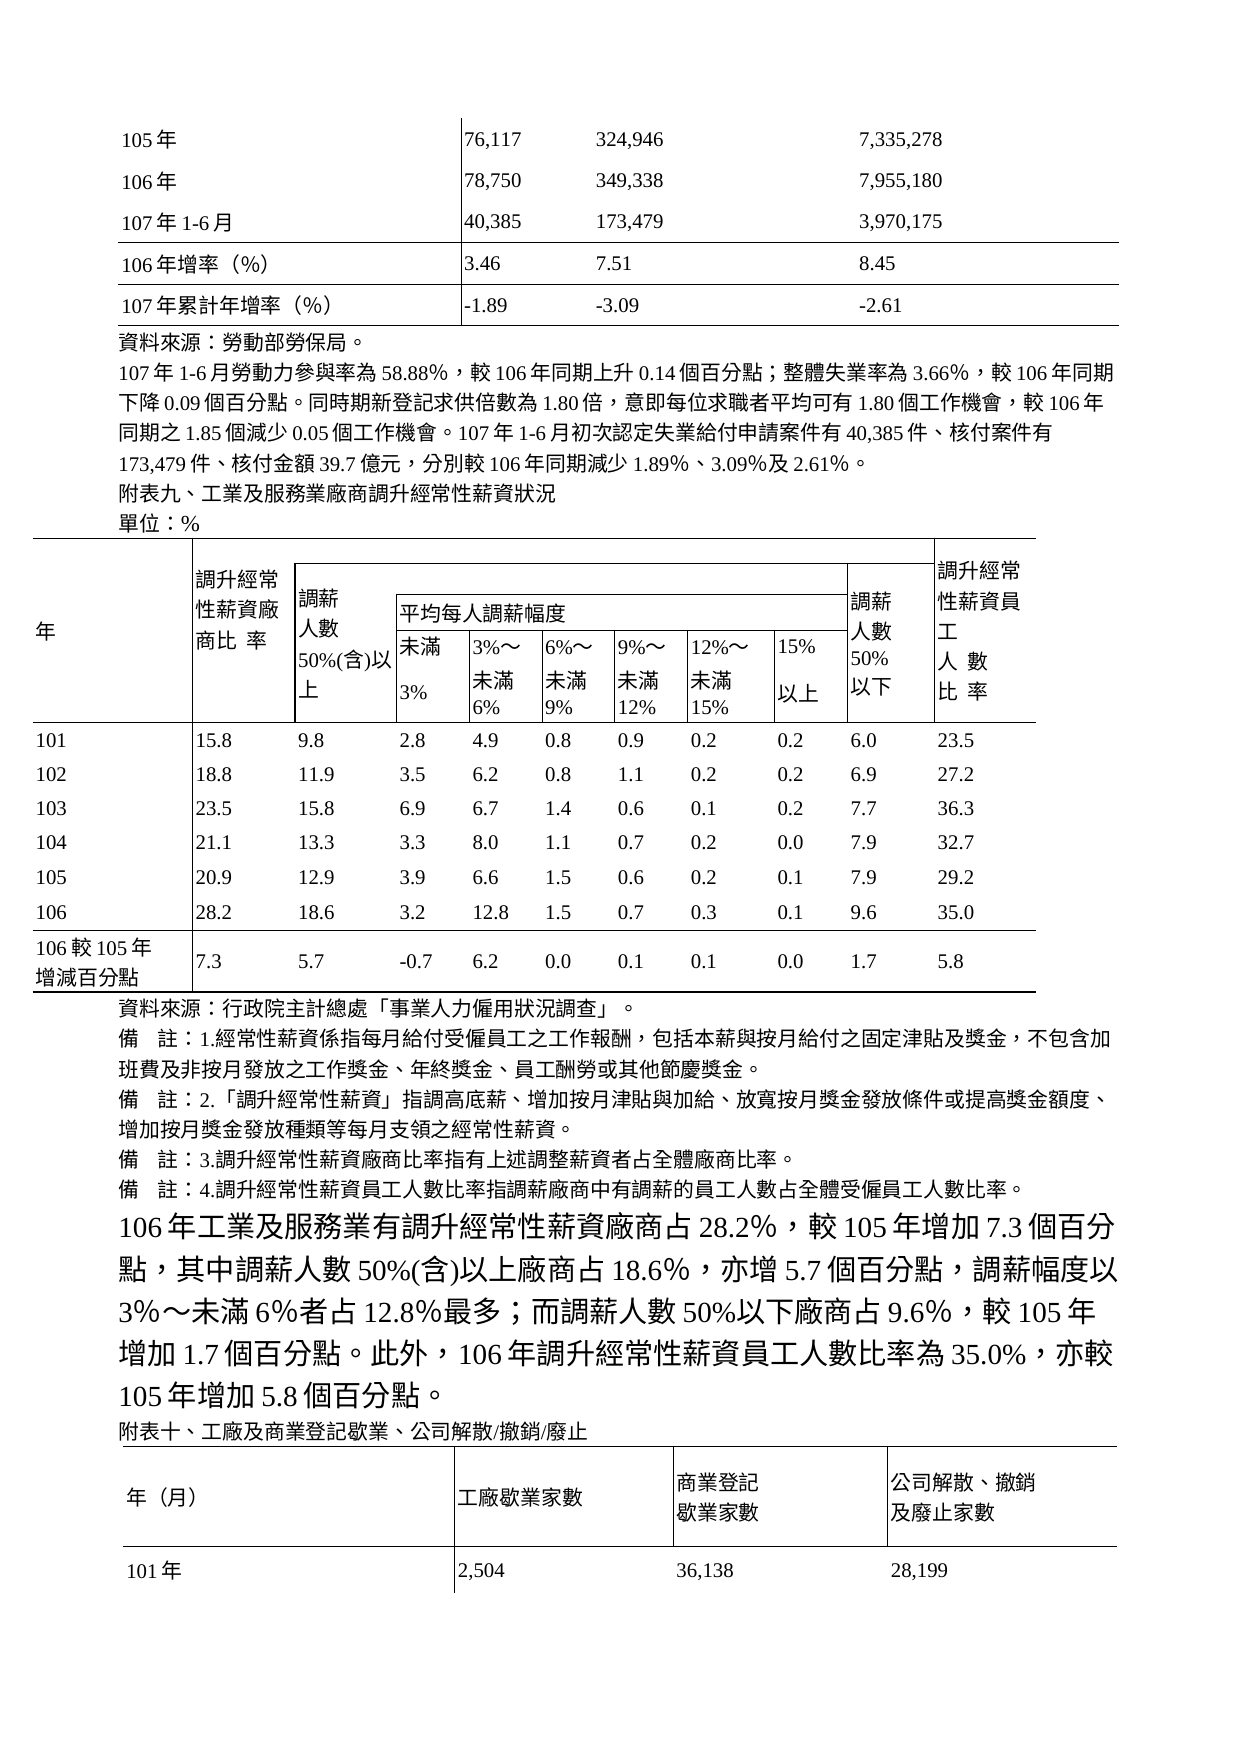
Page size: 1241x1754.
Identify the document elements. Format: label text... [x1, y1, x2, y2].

table_cell 18.8 [193, 756, 295, 791]
table_cell 6.9 [396, 791, 469, 825]
table_cell 1.1 [542, 825, 615, 859]
table_cell 未滿6% [470, 661, 542, 722]
table_cell 0.1 [688, 791, 774, 825]
table_cell 5.8 [935, 931, 1036, 991]
table_cell 106 [33, 894, 192, 930]
table_cell 105 [33, 860, 192, 894]
table_cell 0.1 [688, 931, 774, 991]
table_cell 40,385 [462, 201, 593, 242]
table_cell 3.5 [396, 756, 469, 791]
table_cell 6.2 [469, 756, 542, 791]
table_cell 23.5 [193, 791, 295, 825]
table_cell 8.0 [469, 825, 542, 859]
table_cell 以上 [775, 661, 847, 722]
table_cell 7,335,278 [856, 118, 1119, 159]
table_cell 4.9 [469, 723, 542, 756]
table_cell 未滿12% [615, 661, 687, 722]
table_cell 35.0 [935, 894, 1036, 930]
table_cell 106較105年 增減百分點 [33, 931, 192, 991]
table_cell 6.7 [469, 791, 542, 825]
table_header 工廠歇業家數 [455, 1447, 673, 1546]
table_cell 13.3 [295, 825, 396, 859]
table_cell 15.8 [295, 791, 396, 825]
table_cell 1.5 [542, 894, 615, 930]
table_cell 0.2 [774, 756, 847, 791]
table_cell 6.0 [848, 723, 934, 756]
table_cell 101 [33, 723, 192, 756]
table_cell 0.9 [615, 723, 688, 756]
table_header [193, 539, 295, 562]
table_cell 0.8 [542, 723, 615, 756]
table_cell 36.3 [935, 791, 1036, 825]
table_cell 0.1 [774, 860, 847, 894]
table_cell 6.9 [848, 756, 934, 791]
table_cell 0.7 [615, 825, 688, 859]
table_cell 3.46 [462, 243, 593, 283]
text 資料來源：行政院主計總處「事業人力僱用狀況調查」。 [118, 992, 1122, 1023]
table_header 年（月） [123, 1447, 454, 1546]
text 備 註：4.調升經常性薪資員工人數比率指調薪廠商中有調薪的員工人數占全體受僱員工人數比率。 [118, 1174, 1122, 1204]
table_cell 11.9 [295, 756, 396, 791]
table_cell 0.0 [774, 825, 847, 859]
table_cell 29.2 [935, 860, 1036, 894]
table_cell 101年 [123, 1547, 454, 1593]
table_cell 5.7 [295, 931, 396, 991]
table_cell -3.09 [593, 285, 856, 325]
table_cell 106年 [118, 160, 461, 201]
table_cell 12.9 [295, 860, 396, 894]
table_cell 0.3 [688, 894, 774, 930]
table_header 年 [33, 539, 192, 722]
table_cell 107年累計年增率（％） [118, 285, 461, 325]
table_cell 102 [33, 756, 192, 791]
table_cell 0.6 [615, 860, 688, 894]
table_cell 6.6 [469, 860, 542, 894]
table_cell 76,117 [462, 118, 593, 159]
table_cell 1.7 [848, 931, 934, 991]
table_cell 15.8 [193, 723, 295, 756]
table_cell 349,338 [593, 160, 856, 201]
table_cell 78,750 [462, 160, 593, 201]
table_header 公司解散、撤銷 及廢止家數 [888, 1447, 1117, 1546]
table_cell 18.6 [295, 894, 396, 930]
table_cell 3.2 [396, 894, 469, 930]
table_cell 7,955,180 [856, 160, 1119, 201]
text 備 註：1.經常性薪資係指每月給付受僱員工之工作報酬，包括本薪與按月給付之固定津貼及獎金，不包含加班費及非按月發放之工作獎金、年終獎金、員工酬勞或其他節慶獎金。 [118, 1023, 1122, 1083]
table_cell [396, 564, 847, 593]
text 附表十、工廠及商業登記歇業、公司解散/撤銷/廢止 [118, 1415, 1122, 1446]
table_cell 8.45 [856, 243, 1119, 283]
table_cell 107年1-6月 [118, 201, 461, 242]
table_cell 105年 [118, 118, 461, 159]
table_cell 104 [33, 825, 192, 859]
text 附表九、工業及服務業廠商調升經常性薪資狀況 [118, 477, 1122, 507]
table_cell 0.2 [688, 723, 774, 756]
table_cell 23.5 [935, 723, 1036, 756]
table_cell 未滿15% [688, 661, 774, 722]
table_cell 調薪 人數 50% 以下 [848, 564, 934, 722]
table_cell 12%～ [688, 631, 774, 661]
table_cell 0.0 [542, 931, 615, 991]
table_cell 未滿 [397, 631, 469, 661]
table_cell -1.89 [462, 285, 593, 325]
table_cell 調薪 人數 50%(含)以上 [296, 564, 396, 722]
table_header 調升經常性薪資員工 人 數 比 率 [935, 539, 1036, 722]
table_cell 7.9 [848, 860, 934, 894]
table_cell 28,199 [888, 1547, 1117, 1593]
table_cell 9.6 [848, 894, 934, 930]
table_cell -0.7 [396, 931, 469, 991]
table_header 商業登記 歇業家數 [674, 1447, 887, 1546]
table_cell 3% [397, 661, 469, 722]
table_cell 106年增率（％） [118, 243, 461, 283]
table_cell 0.8 [542, 756, 615, 791]
table_cell 15% [775, 631, 847, 661]
table_cell 平均每人調薪幅度 [397, 595, 847, 629]
table_cell 103 [33, 791, 192, 825]
table_cell -2.61 [856, 285, 1119, 325]
table_cell 7.3 [193, 931, 295, 991]
table_cell 173,479 [593, 201, 856, 242]
table_cell 0.1 [774, 894, 847, 930]
table_cell 調升經常性薪資廠商比 率 [193, 563, 294, 722]
text 備 註：3.調升經常性薪資廠商比率指有上述調整薪資者占全體廠商比率。 [118, 1143, 1122, 1174]
table_cell 0.2 [688, 756, 774, 791]
table_cell 0.2 [774, 723, 847, 756]
table_cell 3.9 [396, 860, 469, 894]
table_cell 0.2 [688, 860, 774, 894]
table_cell 32.7 [935, 825, 1036, 859]
text 資料來源：勞動部勞保局。 [118, 326, 1122, 356]
table_cell 3%～ [470, 631, 542, 661]
text 107年1-6月勞動力參與率為58.88％，較106年同期上升0.14個百分點；整體失業率為3.66％，較106年同期下降0.09個百分點。同時期新登記求供倍數為1.80倍，意即每位求職者平均可有1.80個工作機會，較106年同期之1.85個減少0.05個工作機會。107年1-6月初次認定失業給付申請案件有40,385件、核付案件有173,479件、核付金額39.7億元，分別較106年同期減少1.89％、3.09％及2.61％。 [118, 356, 1122, 477]
table_cell 2,504 [455, 1547, 673, 1593]
table_cell 12.8 [469, 894, 542, 930]
table_cell 0.1 [615, 931, 688, 991]
table_cell 7.7 [848, 791, 934, 825]
table_header [295, 539, 934, 562]
table_cell 9%～ [615, 631, 687, 661]
table_cell 21.1 [193, 825, 295, 859]
text 106年工業及服務業有調升經常性薪資廠商占28.2％，較105年增加7.3個百分點，其中調薪人數50%(含)以上廠商占18.6％，亦增5.7個百分點，調薪幅度以3％～未滿6％者占12.8％最多；而調薪人數50%以下廠商占9.6％，較105年增加1.7個百分點。此外，106年調升經常性薪資員工人數比率為35.0%，亦較105年增加5.8個百分點。 [118, 1204, 1122, 1415]
table_cell 28.2 [193, 894, 295, 930]
table_cell 6%～ [543, 631, 614, 661]
text 單位：% [118, 507, 1122, 537]
table_cell 1.4 [542, 791, 615, 825]
table_cell 0.6 [615, 791, 688, 825]
table_cell 未滿9% [543, 661, 614, 722]
table_cell 3,970,175 [856, 201, 1119, 242]
table_cell 0.2 [774, 791, 847, 825]
table_cell 0.7 [615, 894, 688, 930]
table_cell 7.9 [848, 825, 934, 859]
table_cell 2.8 [396, 723, 469, 756]
table_cell 20.9 [193, 860, 295, 894]
table_cell 1.5 [542, 860, 615, 894]
table_cell 324,946 [593, 118, 856, 159]
table_cell 6.2 [469, 931, 542, 991]
table_cell 7.51 [593, 243, 856, 283]
table_cell 3.3 [396, 825, 469, 859]
table_cell 0.0 [774, 931, 847, 991]
table_cell 9.8 [295, 723, 396, 756]
table_cell 1.1 [615, 756, 688, 791]
text 備 註：2.「調升經常性薪資」指調高底薪、增加按月津貼與加給、放寬按月獎金發放條件或提高獎金額度、增加按月獎金發放種類等每月支領之經常性薪資。 [118, 1083, 1122, 1143]
table_cell 27.2 [935, 756, 1036, 791]
table_cell 36,138 [673, 1547, 888, 1593]
table_cell 0.2 [688, 825, 774, 859]
